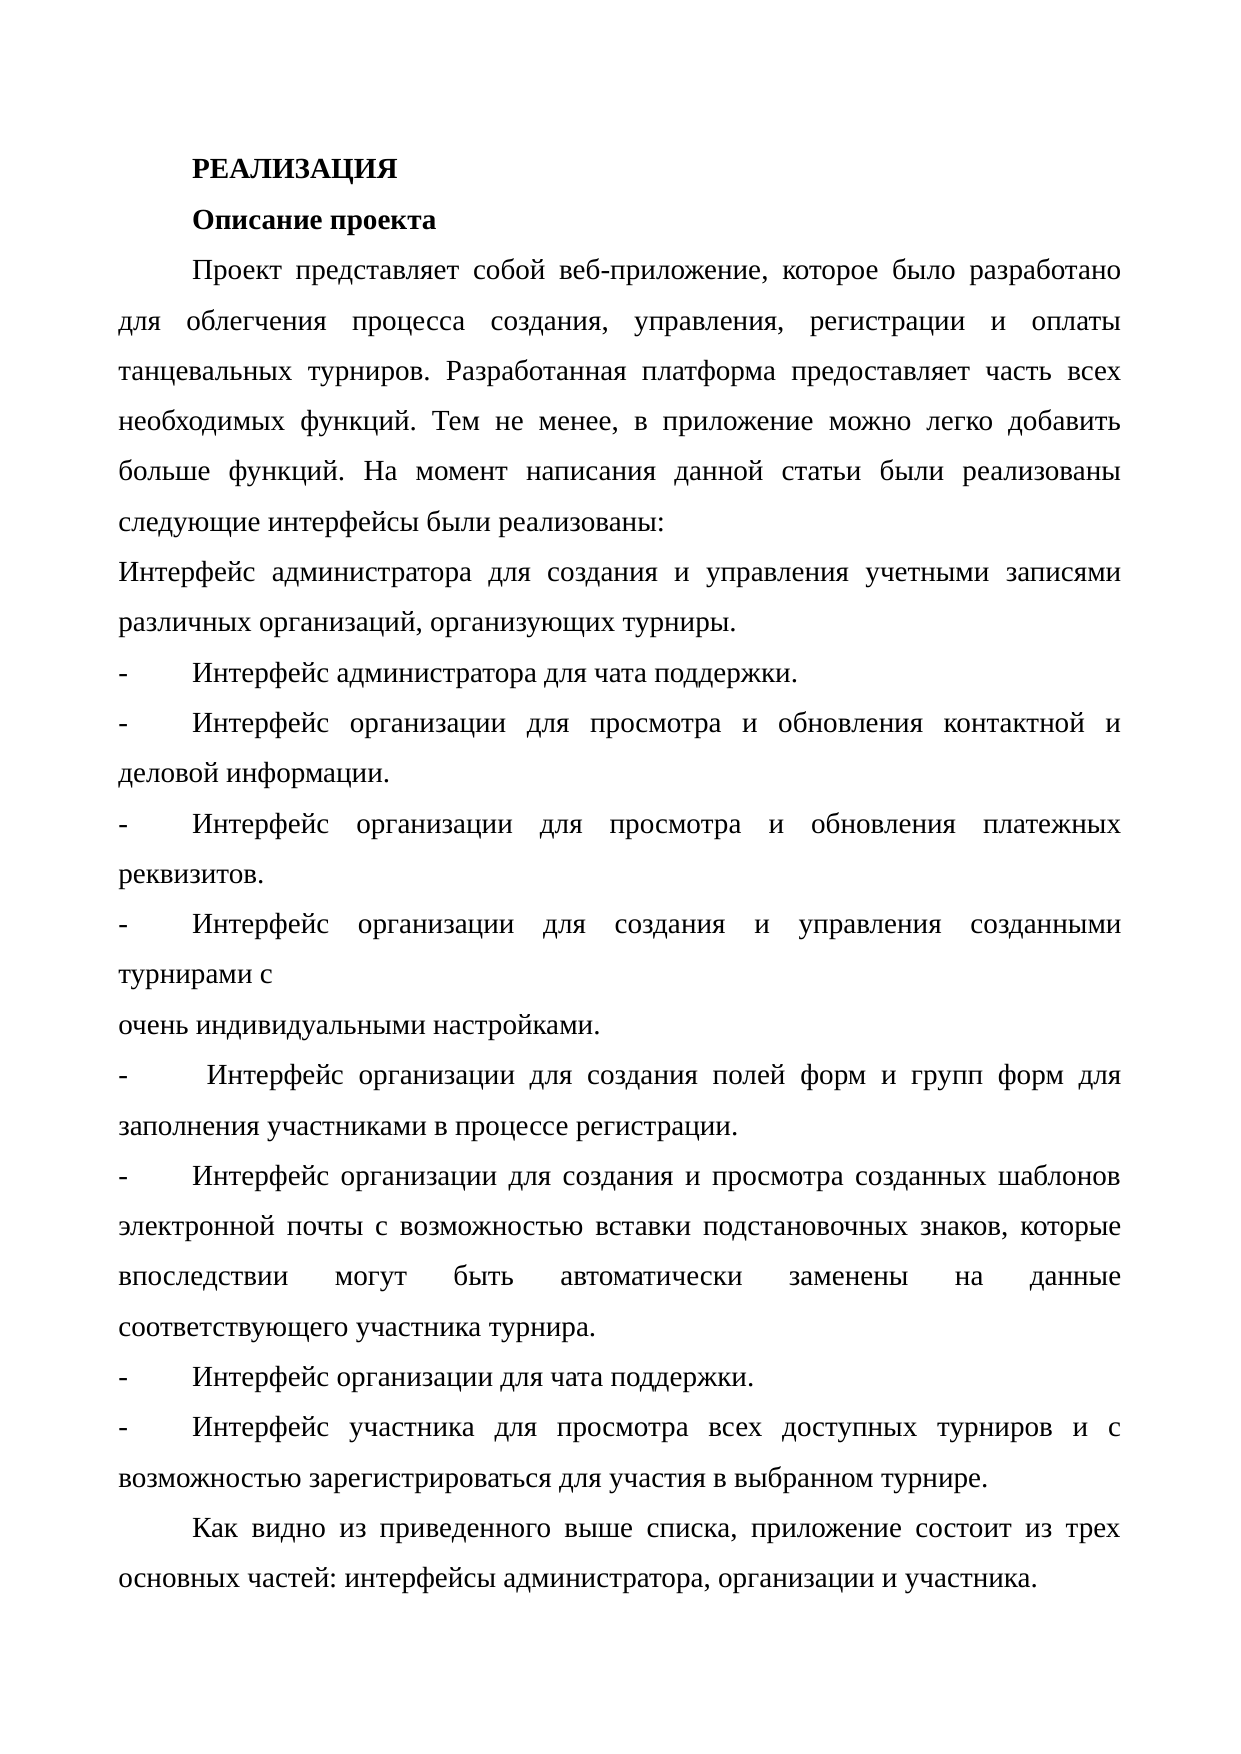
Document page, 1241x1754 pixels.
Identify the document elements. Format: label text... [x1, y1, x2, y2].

text - Интерфейс организации для создания и управления созданными турнирами с [118, 906, 1122, 990]
text - Интерфейс участника для просмотра всех доступных турниров и с возможностью зарегистрироваться для участия в выбранном турнире. [118, 1409, 1122, 1493]
text - Интерфейс организации для создания полей форм и групп форм для заполнения участниками в процессе регистрации. [118, 1057, 1122, 1141]
text - Интерфейс организации для просмотра и обновления контактной и деловой информации. [118, 705, 1122, 789]
text - Интерфейс организации для создания и просмотра созданных шаблонов электронной почты с возможностью вставки подстановочных знаков, которые впоследствии могут быть автоматически заменены на данные соответствующего участника турнира. [118, 1158, 1122, 1342]
text Описание проекта [118, 202, 1122, 236]
text - Интерфейс администратора для чата поддержки. [118, 655, 1122, 688]
text - Интерфейс организации для чата поддержки. [118, 1359, 1122, 1393]
text - Интерфейс организации для просмотра и обновления платежных реквизитов. [118, 806, 1122, 889]
text Интерфейс администратора для создания и управления учетными записями различных организаций, организующих турниры. [118, 554, 1122, 638]
text Проект представляет собой веб-приложение, которое было разработано для облегчения процесса создания, управления, регистрации и оплаты танцевальных турниров. Разработанная платформа предоставляет часть всех необходимых функций. Тем не менее, в приложение можно легко добавить больше функций. На момент написания данной статьи были реализованы следующие интерфейсы были реализованы: [118, 252, 1122, 537]
text РЕАЛИЗАЦИЯ [118, 152, 1122, 185]
text очень индивидуальными настройками. [118, 1007, 1122, 1041]
text Как видно из приведенного выше списка, приложение состоит из трех основных частей: интерфейсы администратора, организации и участника. [118, 1510, 1122, 1594]
